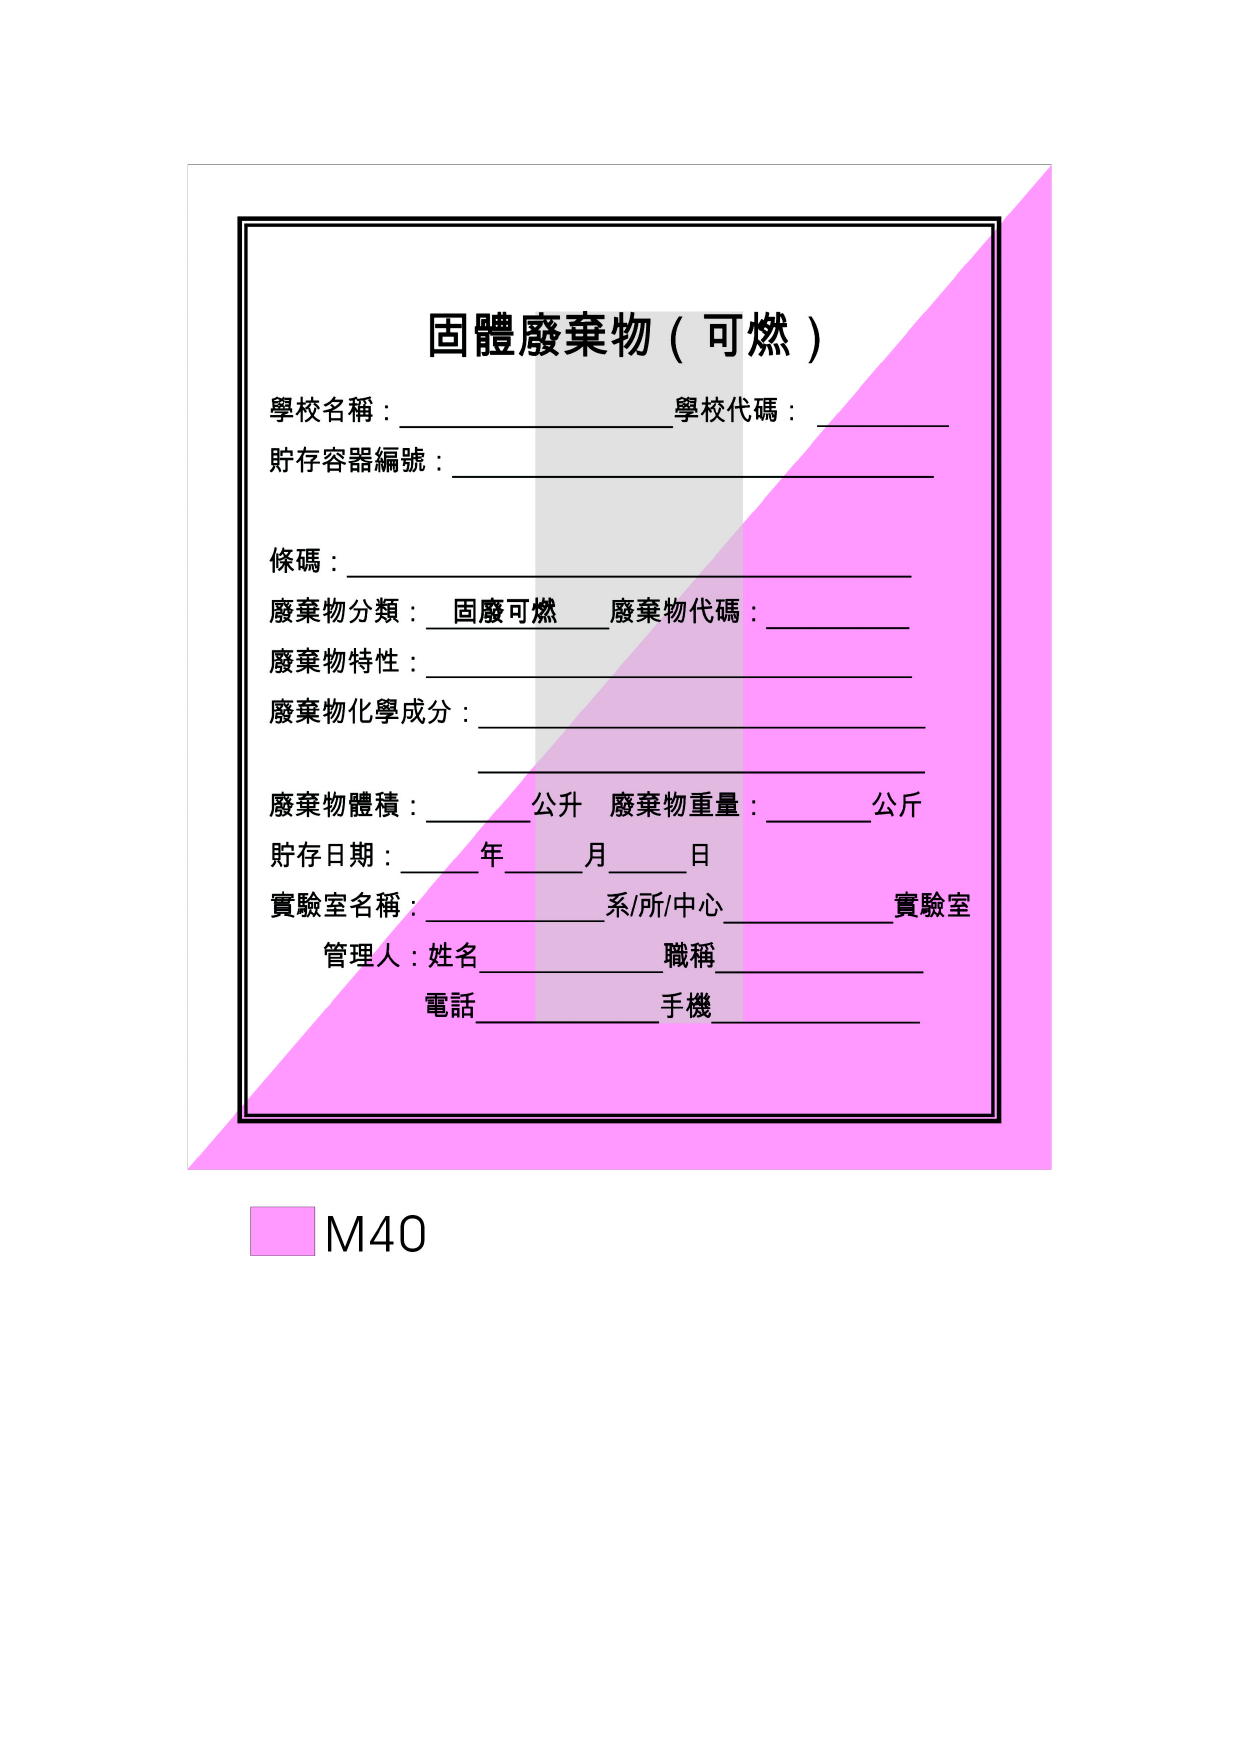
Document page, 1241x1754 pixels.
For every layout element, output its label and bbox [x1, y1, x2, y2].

picture [187, 164, 1052, 1256]
